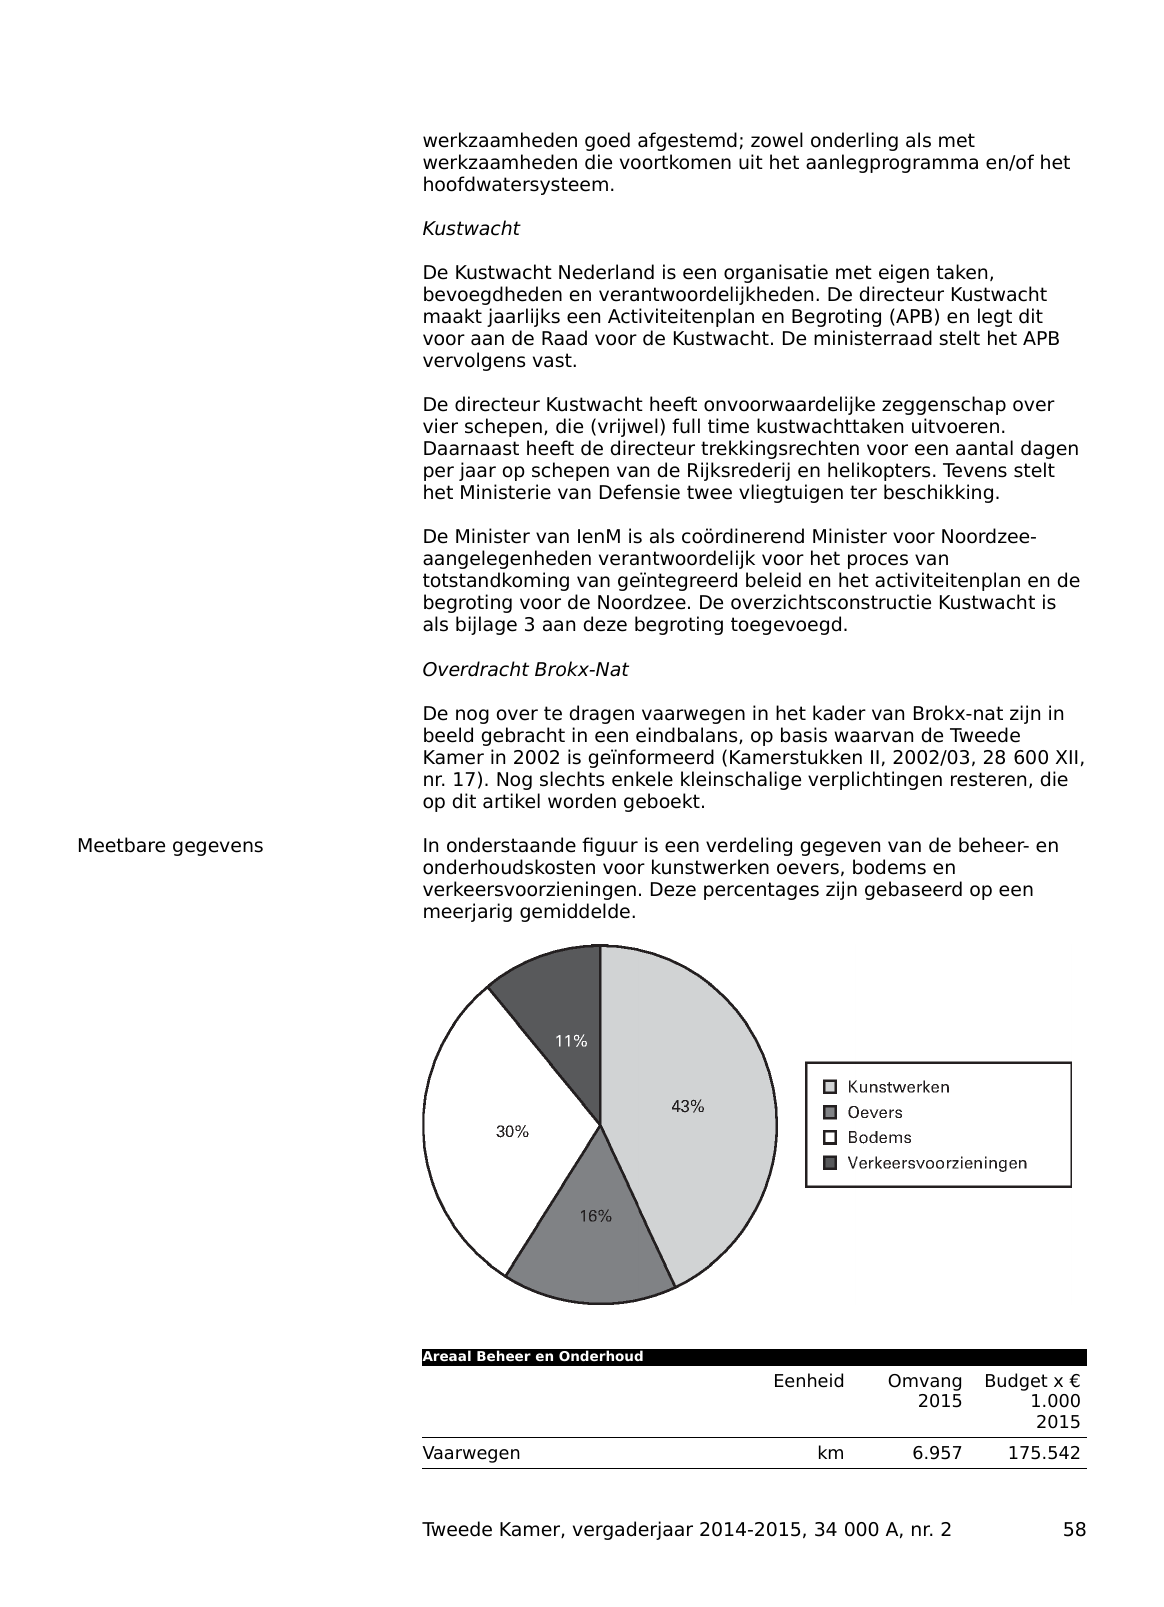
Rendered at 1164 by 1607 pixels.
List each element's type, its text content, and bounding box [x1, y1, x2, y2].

table_cell km [732, 1438, 850, 1468]
text De nog over te dragen vaarwegen in het kader van Brokx-nat zijn in beeld gebracht in een eindbalans, op basis waarvan de Tweede Kamer in 2002 is geïnformeerd (Kamerstukken II, 2002/03, 28 600 XII, nr. 17). Nog slechts enkele kleinschalige verplichtingen resteren, die op dit artikel worden geboekt. [422, 703, 1087, 812]
text De directeur Kustwacht heeft onvoorwaardelijke zeggenschap over vier schepen, die (vrijwel) full time kustwachttaken uitvoeren. Daarnaast heeft de directeur trekkingsrechten voor een aantal dagen per jaar op schepen van de Rijksrederij en helikopters. Tevens stelt het Ministerie van Defensie twee vliegtuigen ter beschikking. [422, 394, 1087, 504]
text De Minister van IenM is als coördinerend Minister voor Noordzee-aangelegenheden verantwoordelijk voor het proces van totstandkoming van geïntegreerd beleid en het activiteitenplan en de begroting voor de Noordzee. De overzichtsconstructie Kustwacht is als bijlage 3 aan deze begroting toegevoegd. [422, 526, 1087, 636]
table_cell Eenheid [732, 1366, 850, 1437]
table_cell 175.542 [969, 1438, 1087, 1468]
table_cell 6.957 [850, 1438, 968, 1468]
subtitle Kustwacht [422, 218, 1087, 240]
picture [422, 944, 1072, 1305]
table_cell [422, 1366, 732, 1437]
text De Kustwacht Nederland is een organisatie met eigen taken, bevoegdheden en verantwoordelijkheden. De directeur Kustwacht maakt jaarlijks een Activiteitenplan en Begroting (APB) en legt dit voor aan de Raad voor de Kustwacht. De ministerraad stelt het APB vervolgens vast. [422, 262, 1087, 372]
table_cell Omvang 2015 [850, 1366, 968, 1437]
table_cell Vaarwegen [422, 1438, 732, 1468]
text werkzaamheden goed afgestemd; zowel onderling als met werkzaamheden die voortkomen uit het aanlegprogramma en/of het hoofdwatersysteem. [422, 130, 1087, 196]
subtitle Overdracht Brokx-Nat [422, 658, 1087, 680]
text In onderstaande figuur is een verdeling gegeven van de beheer- en onderhoudskosten voor kunstwerken oevers, bodems en verkeersvoorzieningen. Deze percentages zijn gebaseerd op een meerjarig gemiddelde. [422, 835, 1087, 923]
table_cell Budget x € 1.000 2015 [969, 1366, 1087, 1437]
table_header Areaal Beheer en Onderhoud [422, 1349, 1087, 1365]
text Meetbare gegevens [77, 835, 399, 857]
